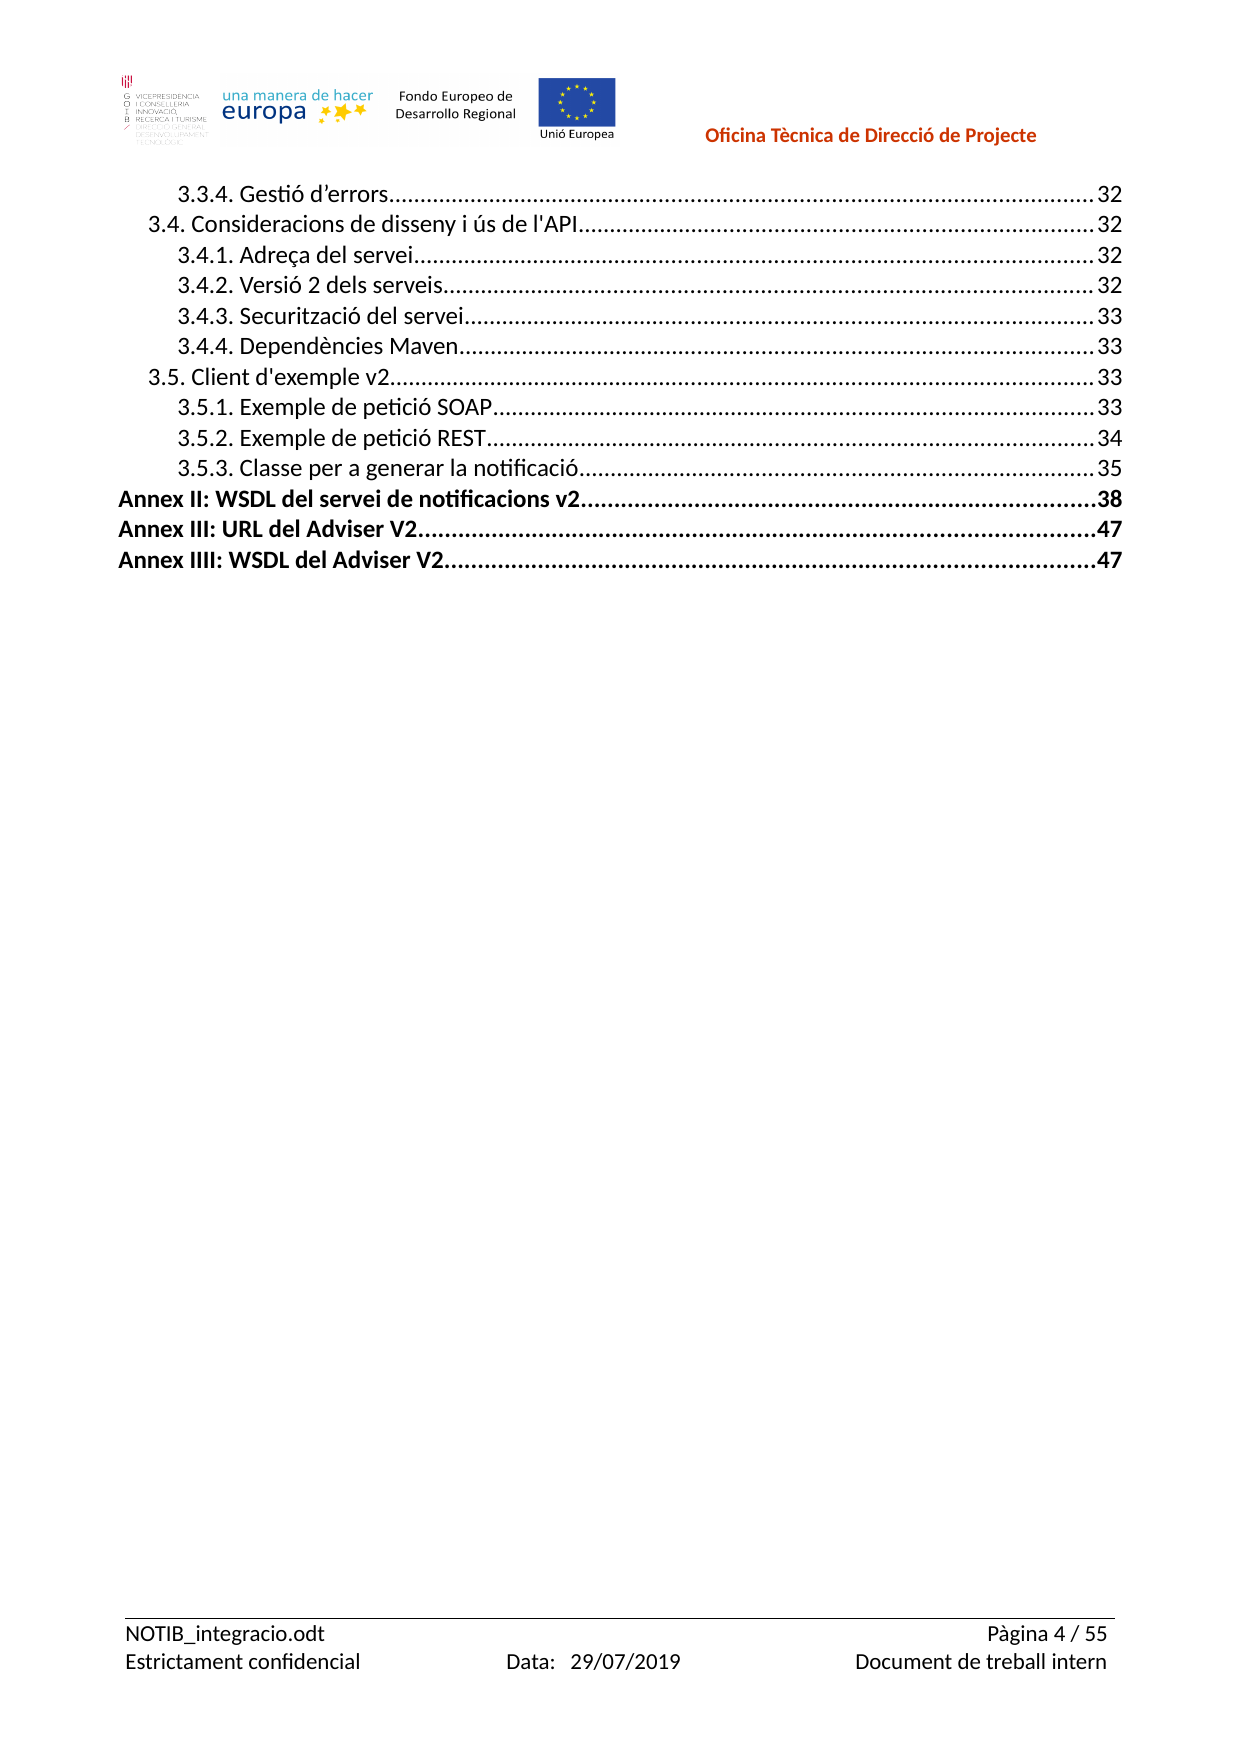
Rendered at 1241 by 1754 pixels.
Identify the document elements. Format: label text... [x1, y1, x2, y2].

text 3.5.3. Classe per a generar la notificació 35 [177, 452, 1122, 483]
text 3.4.4. Dependències Maven 33 [177, 330, 1122, 361]
text 3.4.1. Adreça del servei 32 [177, 239, 1122, 269]
text Annex III: URL del Adviser V2 47 [118, 513, 1122, 544]
text Annex IIII: WSDL del Adviser V2 47 [118, 544, 1122, 574]
picture [118, 73, 213, 147]
text 3.5.2. Exemple de petició REST 34 [177, 422, 1122, 452]
text 3.4. Consideracions de disseny i ús de l'API 32 [148, 208, 1122, 239]
text 3.3.4. Gestió d’errors 32 [177, 178, 1122, 208]
text Annex II: WSDL del servei de notificacions v2 38 [118, 483, 1122, 513]
text 3.4.2. Versió 2 dels serveis 32 [177, 269, 1122, 300]
text 3.4.3. Securització del servei 33 [177, 300, 1122, 330]
text 3.5.1. Exemple de petició SOAP 33 [177, 391, 1122, 422]
text 3.5. Client d'exemple v2 33 [148, 361, 1122, 391]
picture [219, 73, 621, 147]
